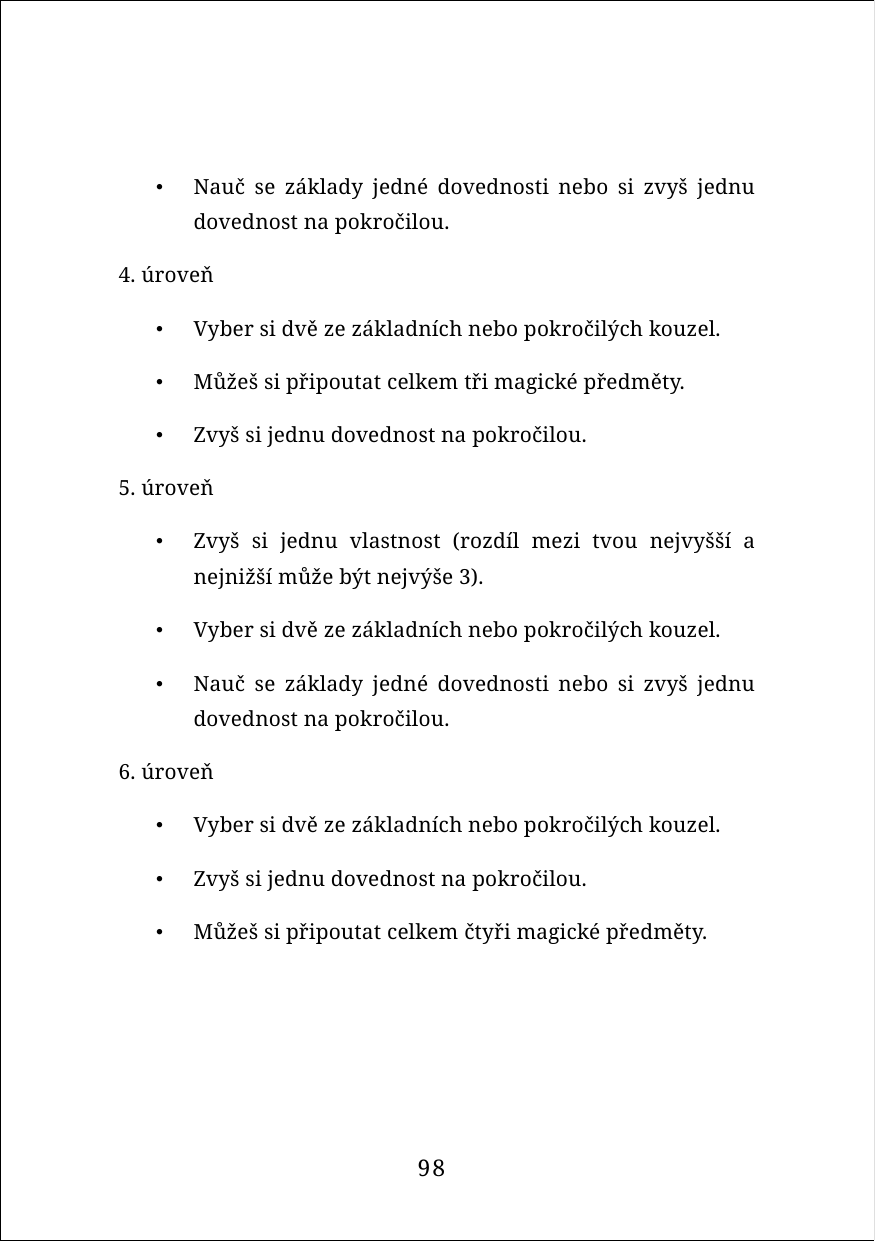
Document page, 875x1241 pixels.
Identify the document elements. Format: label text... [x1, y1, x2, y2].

list Zvyš si jednu vlastnost (rozdíl mezi tvou nejvyšší a nejnižší může být nejvýše 3). [156, 527, 756, 591]
list Můžeš si připoutat celkem čtyři magické předměty. [156, 917, 756, 946]
list Zvyš si jednu dovednost na pokročilou. [156, 864, 756, 892]
list Vyber si dvě ze základních nebo pokročilých kouzel. [156, 615, 756, 644]
text 5. úroveň [118, 473, 756, 502]
list Můžeš si připoutat celkem tři magické předměty. [156, 367, 756, 395]
list Zvyš si jednu dovednost na pokročilou. [156, 420, 756, 449]
list Vyber si dvě ze základních nebo pokročilých kouzel. [156, 811, 756, 839]
list Vyber si dvě ze základních nebo pokročilých kouzel. [156, 314, 756, 342]
text 4. úroveň [118, 261, 756, 289]
text 6. úroveň [118, 757, 756, 786]
list Nauč se základy jedné dovednosti nebo si zvyš jednu dovednost na pokročilou. [156, 172, 756, 236]
list Nauč se základy jedné dovednosti nebo si zvyš jednu dovednost na pokročilou. [156, 669, 756, 733]
